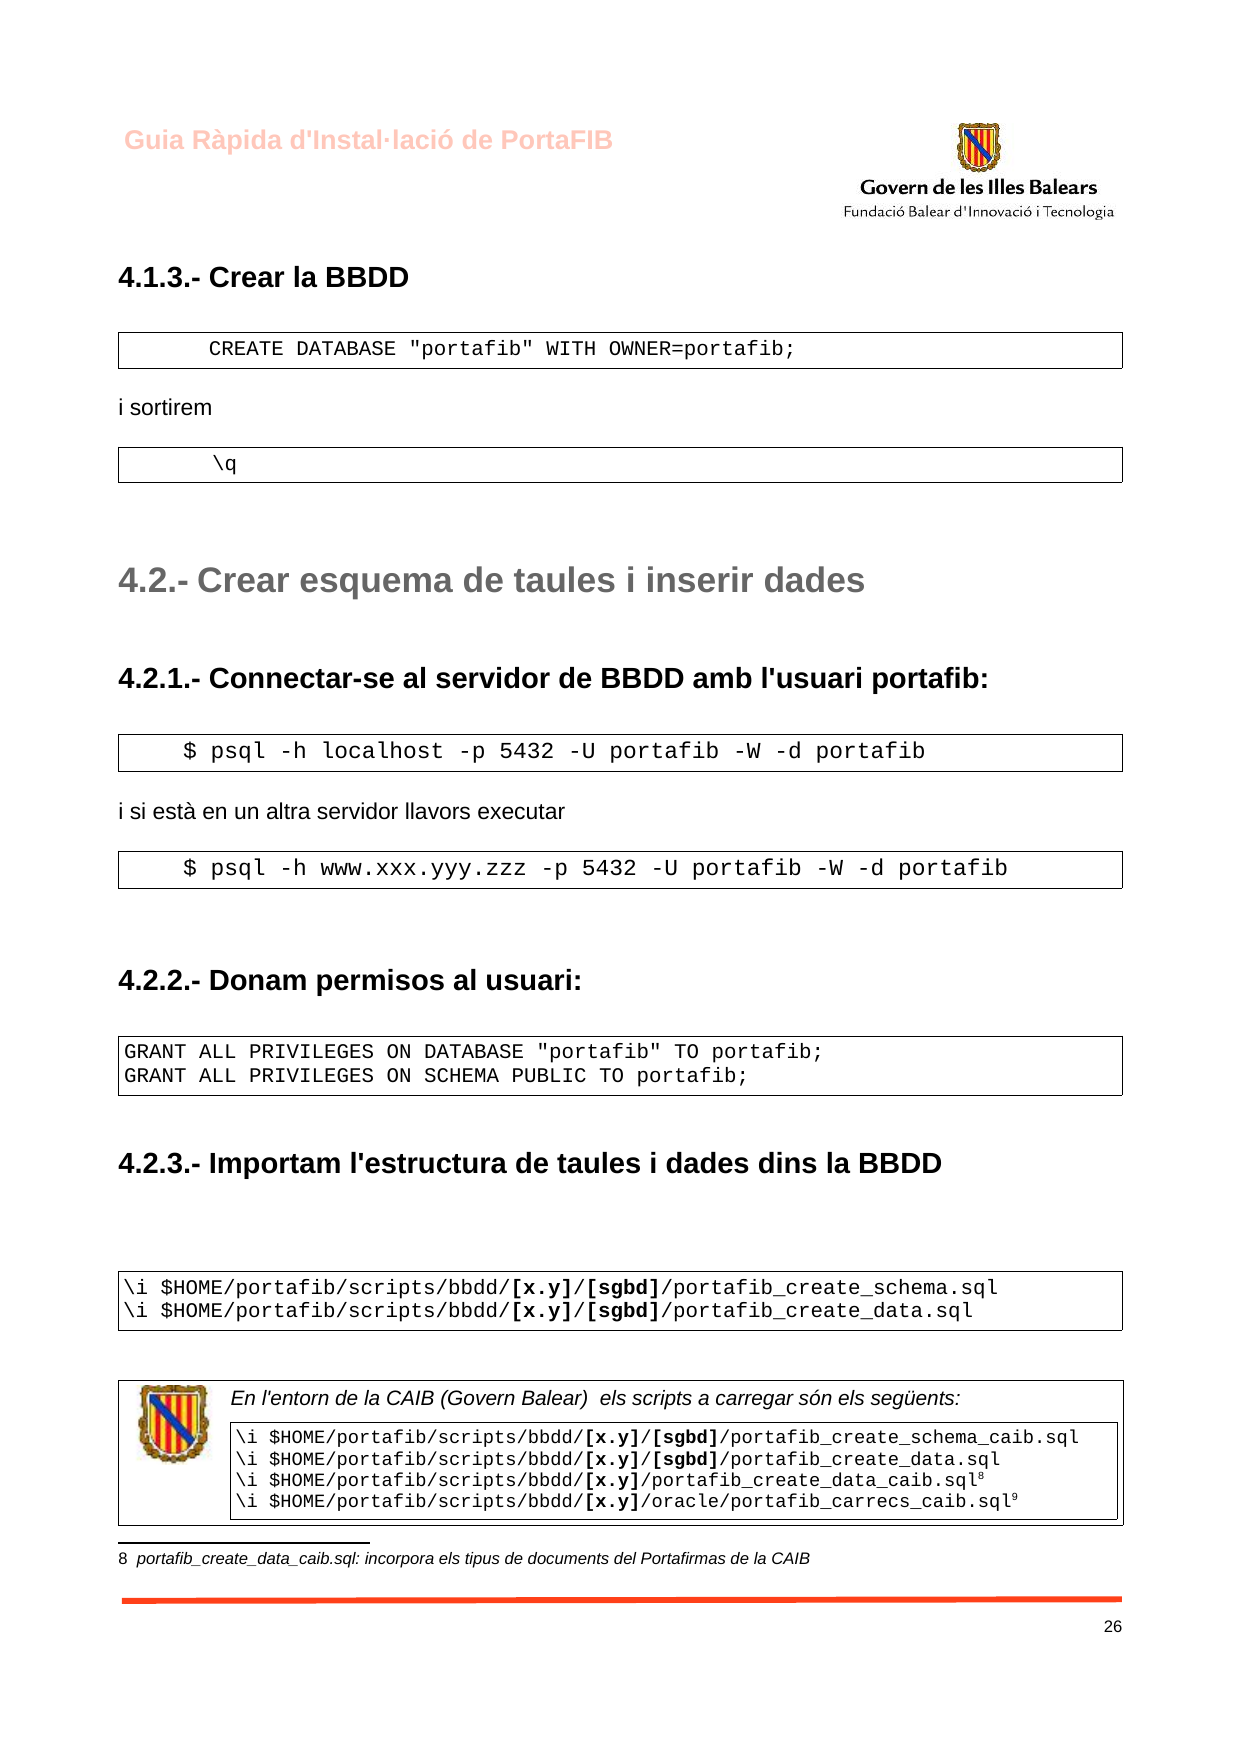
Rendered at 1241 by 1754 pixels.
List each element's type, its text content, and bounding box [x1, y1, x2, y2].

table_header $ psql -h www.xxx.yyy.zzz -p 5432 -U portafib -W -d portafib [119, 852, 1122, 888]
picture [134, 1385, 214, 1465]
subtitle Crear la BBDD [118, 260, 1122, 293]
table_header CREATE DATABASE "portafib" WITH OWNER=portafib; [119, 333, 1122, 367]
subtitle Connectar-se al servidor de BBDD amb l'usuari portafib: [118, 662, 1122, 695]
table_header \i $HOME/portafib/scripts/bbdd/[x.y]/[sgbd]/portafib_create_schema.sql \i $HOME/portafib/scripts/bbdd/[x.y]/[sgbd]/portafib_create_data.sql [119, 1272, 1122, 1330]
table_header En l'entorn de la CAIB (Govern Balear) els scripts a carregar són els següents: [225, 1381, 1123, 1525]
table_header \q [119, 448, 1122, 482]
subtitle Importam l'estructura de taules i dades dins la BBDD [118, 1146, 1122, 1179]
subtitle Donam permisos al usuari: [118, 963, 1122, 997]
picture [840, 123, 1117, 220]
table_header GRANT ALL PRIVILEGES ON DATABASE "portafib" TO portafib; GRANT ALL PRIVILEGES ON SCHEMA PUBLIC TO portafib; [119, 1037, 1122, 1094]
text i sortirem [118, 394, 1122, 420]
subtitle Crear esquema de taules i inserir dades [118, 560, 1122, 600]
table_header [119, 1381, 225, 1525]
table_header $ psql -h localhost -p 5432 -U portafib -W -d portafib [119, 735, 1122, 771]
table_header \i $HOME/portafib/scripts/bbdd/[x.y]/[sgbd]/portafib_create_schema_caib.sql \i $HOME/portafib/scripts/bbdd/[x.y]/[sgbd]/portafib_create_data.sql \i $HOME/portafib/scripts/bbdd/[x.y]/portafib_create_data_caib.sql \i $HOME/portafib/scripts/bbdd/[x.y]/oracle/portafib_carrecs_caib.sql [231, 1423, 1117, 1519]
text i si està en un altra servidor llavors executar [118, 798, 1122, 824]
